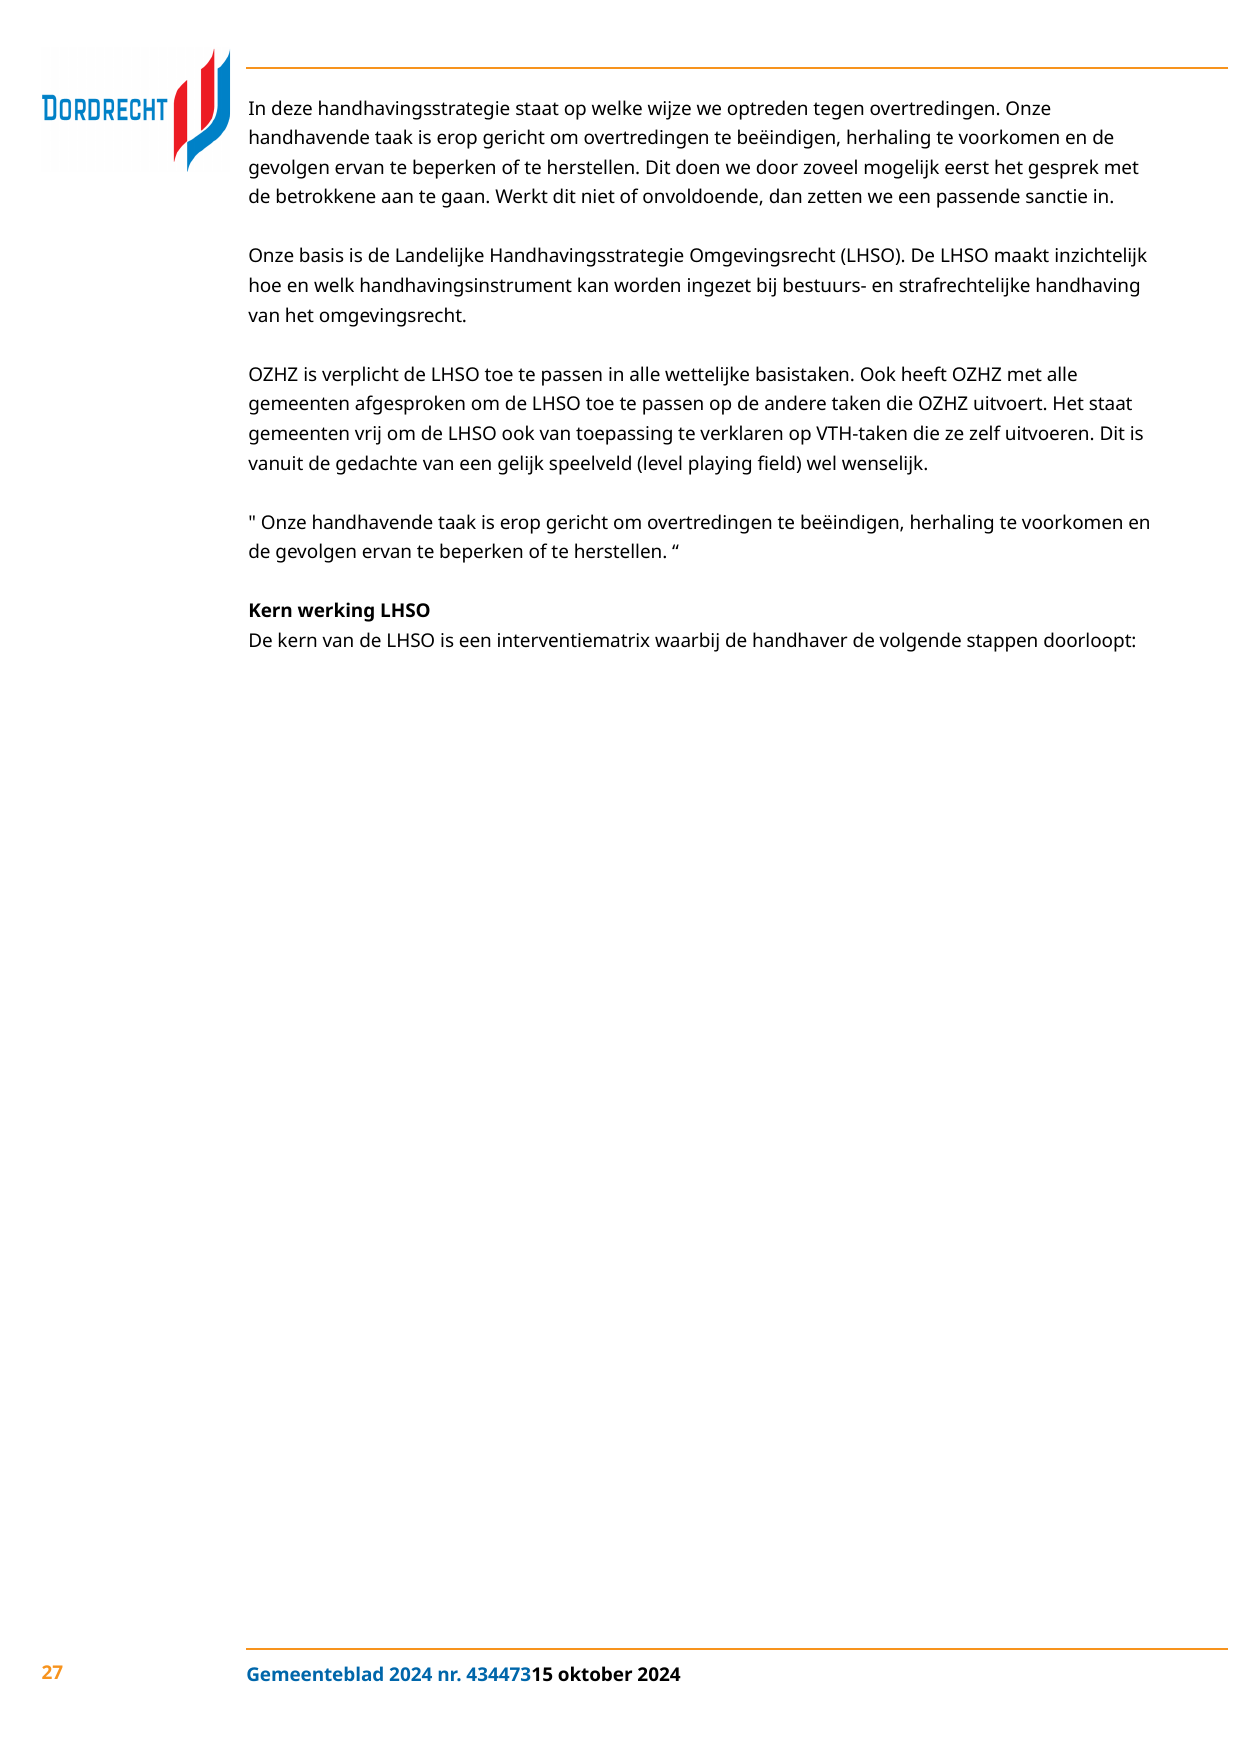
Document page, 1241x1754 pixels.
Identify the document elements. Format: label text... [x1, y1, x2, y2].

text Onze basis is de Landelijke Handhavingsstrategie Omgevingsrecht (LHSO). De LHSO maakt inzichtelijk hoe en welk handhavingsinstrument kan worden ingezet bij bestuurs- en strafrechtelijke handhaving van het omgevingsrecht. [248, 243, 1152, 328]
text De kern van de LHSO is een interventiematrix waarbij de handhaver de volgende stappen doorloopt: [248, 627, 1152, 653]
text " Onze handhavende taak is erop gericht om overtredingen te beëindigen, herhaling te voorkomen en de gevolgen ervan te beperken of te herstellen. “ [248, 509, 1152, 564]
text OZHZ is verplicht de LHSO toe te passen in alle wettelijke basistaken. Ook heeft OZHZ met alle gemeenten afgesproken om de LHSO toe te passen op de andere taken die OZHZ uitvoert. Het staat gemeenten vrij om de LHSO ook van toepassing te verklaren op VTH-taken die ze zelf uitvoeren. Dit is vanuit de gedachte van een gelijk speelveld (level playing field) wel wenselijk. [248, 361, 1152, 476]
text In deze handhavingsstrategie staat op welke wijze we optreden tegen overtredingen. Onze handhavende taak is erop gericht om overtredingen te beëindigen, herhaling te voorkomen en de gevolgen ervan te beperken of te herstellen. Dit doen we door zoveel mogelijk eerst het gesprek met de betrokkene aan te gaan. Werkt dit niet of onvoldoende, dan zetten we een passende sanctie in. [248, 95, 1152, 209]
text Kern werking LHSO [248, 598, 1152, 623]
picture [41, 47, 231, 172]
